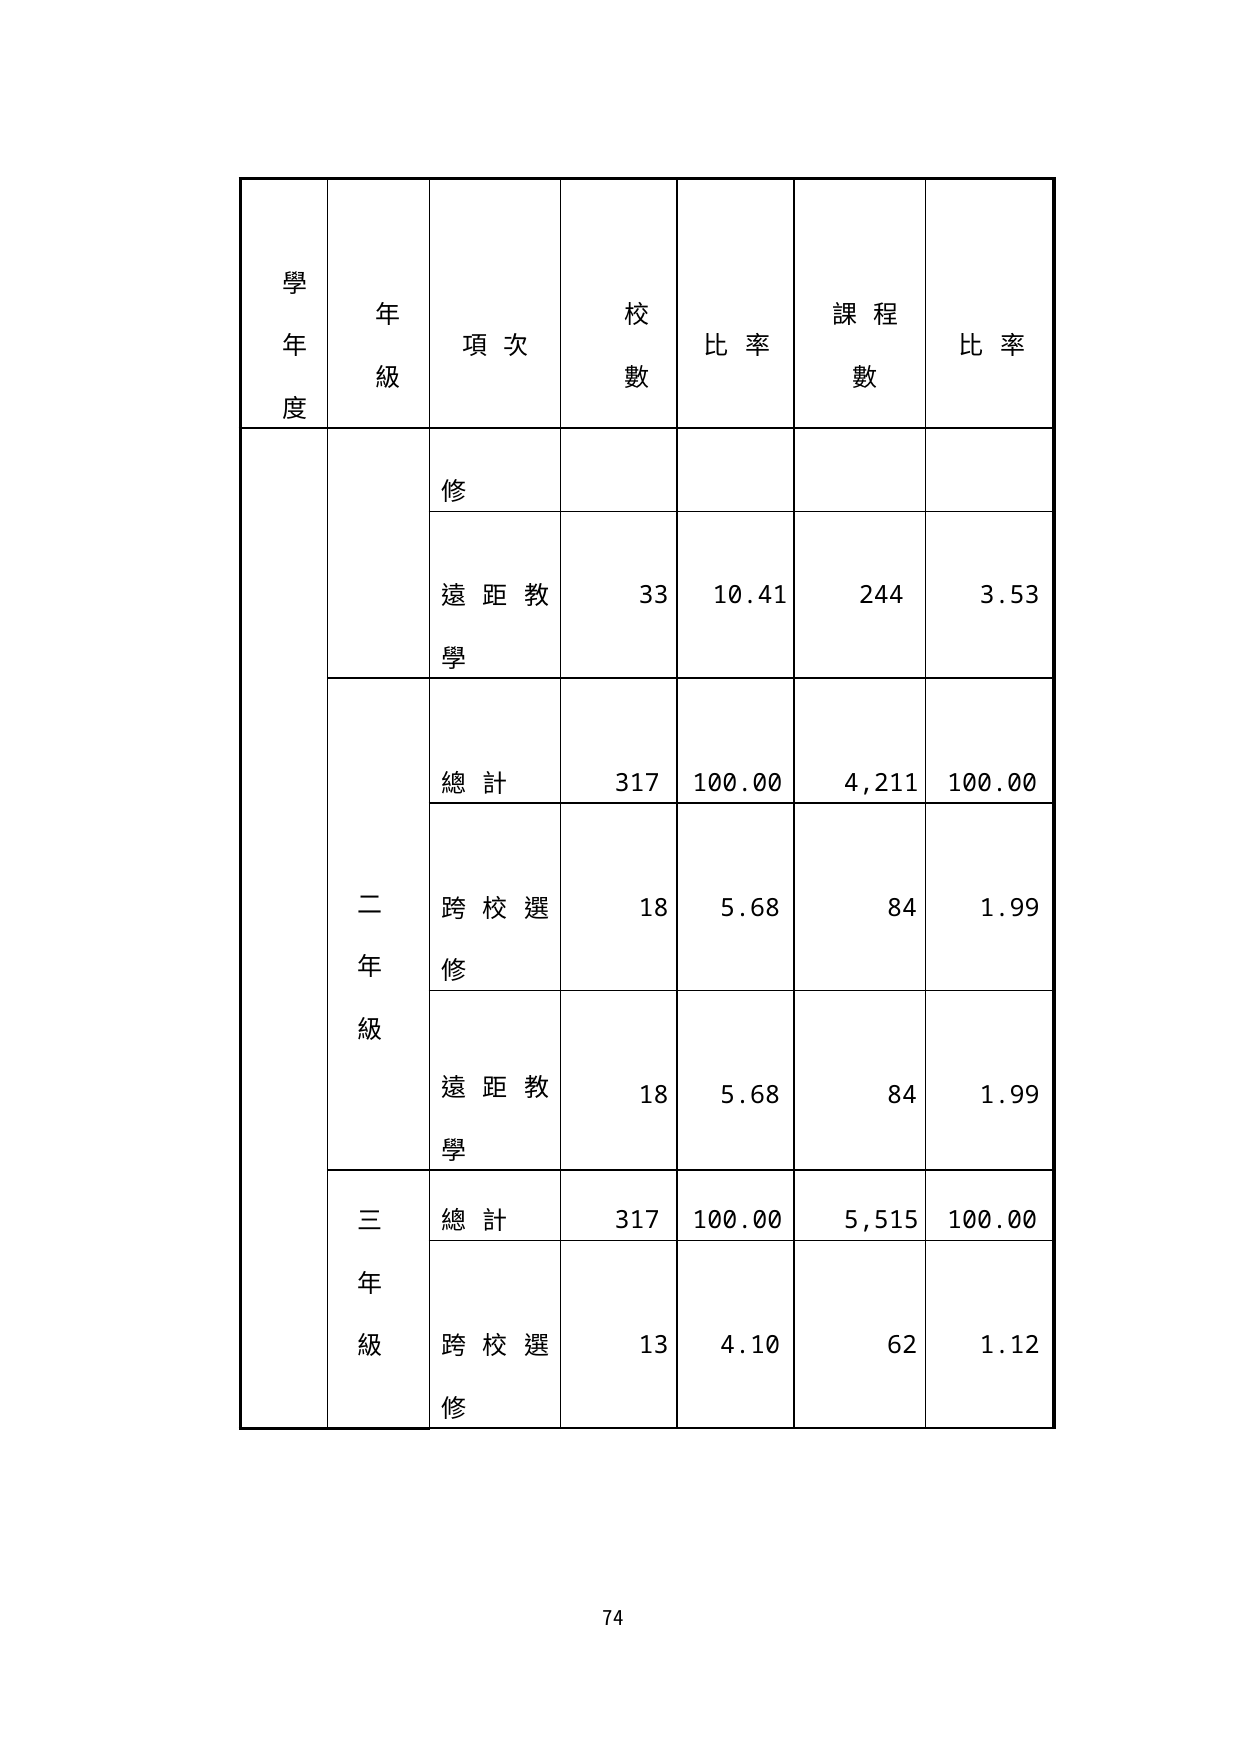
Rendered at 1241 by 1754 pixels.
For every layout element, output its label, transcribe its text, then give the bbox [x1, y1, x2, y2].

table_cell [242, 429, 327, 1427]
table_header 課程數 [795, 180, 925, 427]
table_header 學年度 [242, 180, 327, 427]
table_header 比率 [926, 180, 1052, 427]
table_cell [678, 429, 793, 511]
table_cell 跨校選修 [430, 804, 560, 990]
table_cell 317 [561, 679, 676, 802]
table_cell 總計 [430, 1171, 560, 1240]
table_cell [795, 429, 925, 511]
table_cell 84 [795, 991, 925, 1169]
table_cell 317 [561, 1171, 676, 1240]
table_cell 1.99 [926, 991, 1052, 1169]
table_cell 62 [795, 1241, 925, 1427]
table_cell 18 [561, 991, 676, 1169]
table_cell 100.00 [678, 679, 793, 802]
table_cell [328, 429, 429, 677]
table_cell 100.00 [926, 1171, 1052, 1240]
table_cell 100.00 [678, 1171, 793, 1240]
table_cell 4,211 [795, 679, 925, 802]
table_cell 三年級 [328, 1171, 429, 1427]
table_cell 5,515 [795, 1171, 925, 1240]
table_cell 3.53 [926, 512, 1052, 677]
table_cell [926, 429, 1052, 511]
table_cell 4.10 [678, 1241, 793, 1427]
table_cell 遠距教學 [430, 991, 560, 1169]
table_cell 13 [561, 1241, 676, 1427]
table_cell 33 [561, 512, 676, 677]
table_cell 跨校選修 [430, 1241, 560, 1427]
table_cell 1.12 [926, 1241, 1052, 1427]
table_cell [561, 429, 676, 511]
table_cell 修 [430, 429, 560, 511]
table_cell 1.99 [926, 804, 1052, 990]
table_header 項次 [430, 180, 560, 427]
table_cell 18 [561, 804, 676, 990]
table_cell 5.68 [678, 804, 793, 990]
table_cell 5.68 [678, 991, 793, 1169]
table_cell 遠距教學 [430, 512, 560, 677]
table_header 年級 [328, 180, 429, 427]
table_cell 二年級 [328, 679, 429, 1169]
table_cell 84 [795, 804, 925, 990]
table_header 校數 [561, 180, 676, 427]
table_header 比率 [678, 180, 793, 427]
table_cell 總計 [430, 679, 560, 802]
table_cell 100.00 [926, 679, 1052, 802]
table_cell 10.41 [678, 512, 793, 677]
table_cell 244 [795, 512, 925, 677]
